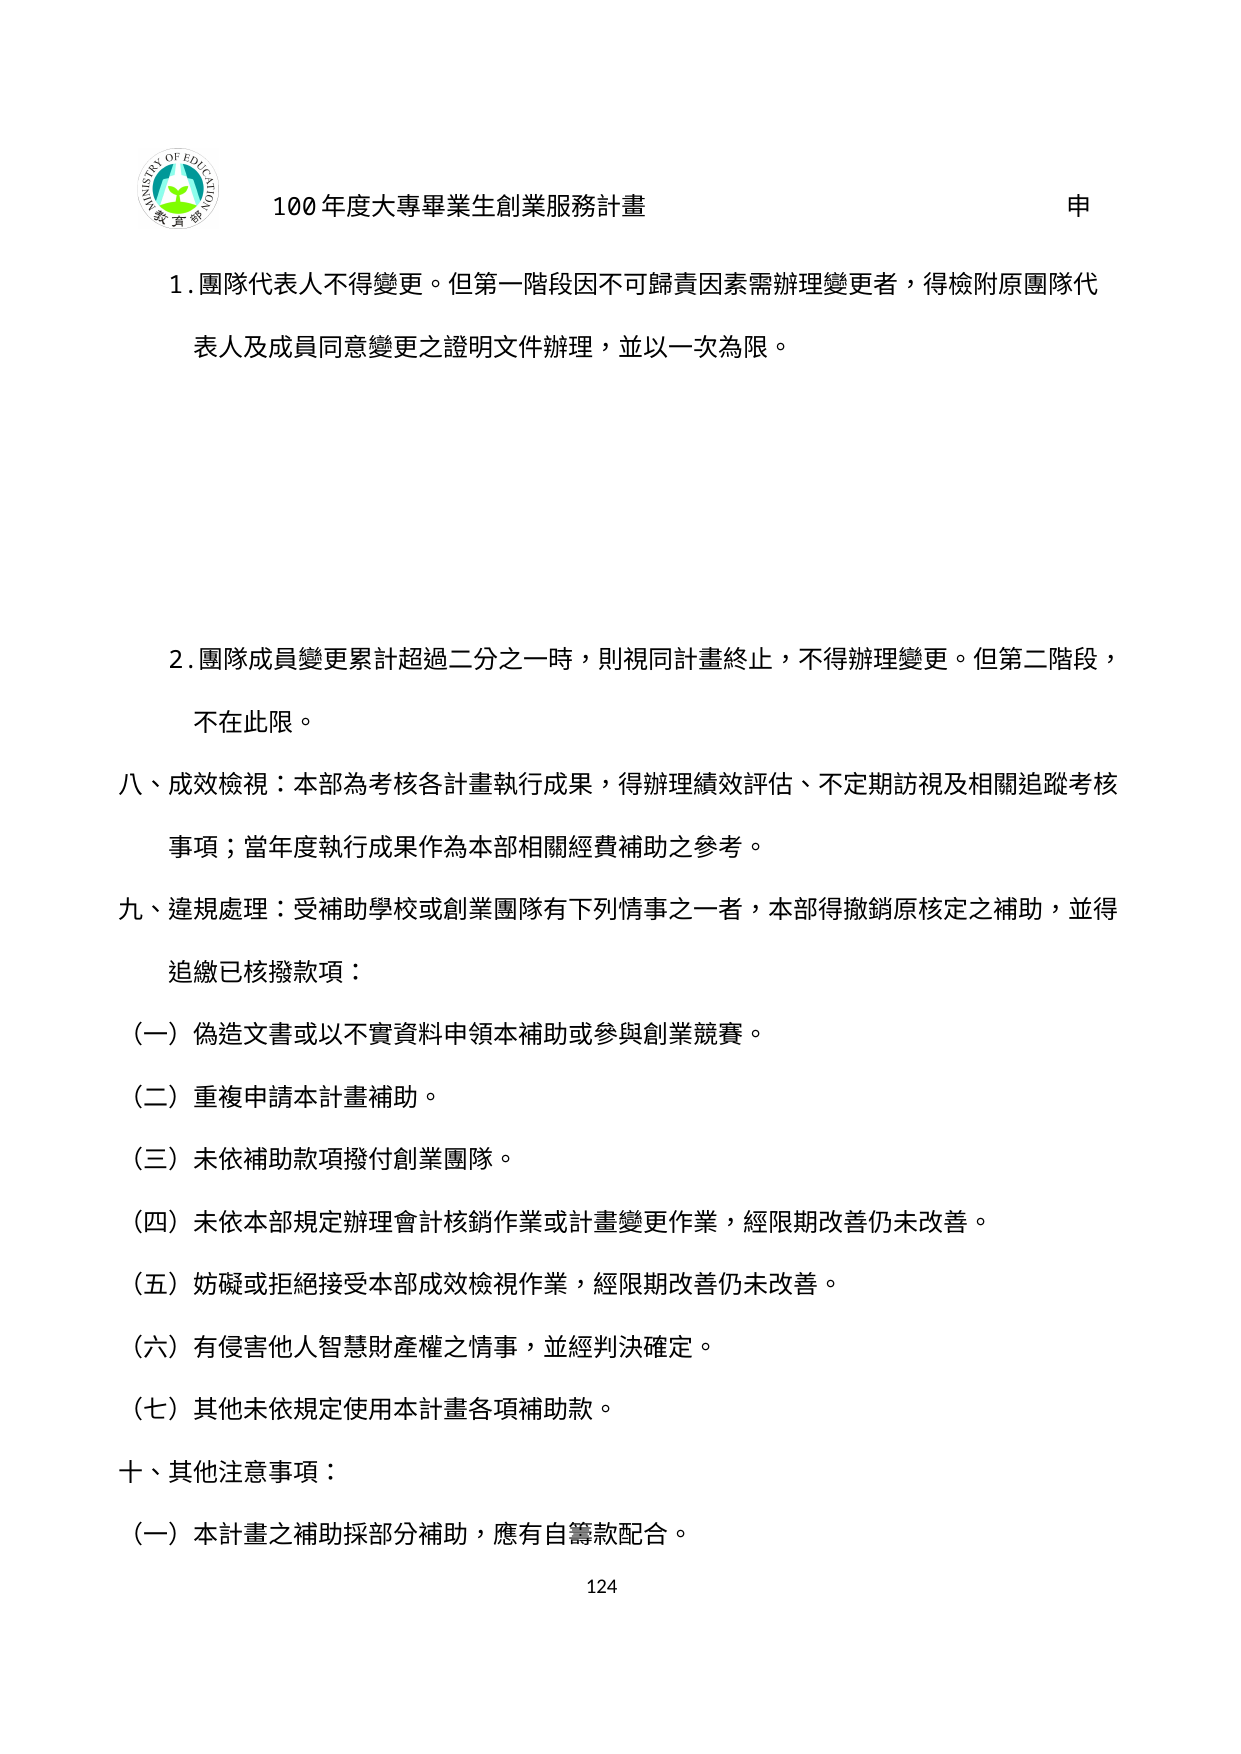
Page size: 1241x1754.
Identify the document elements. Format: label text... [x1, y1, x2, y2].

text （七）其他未依規定使用本計畫各項補助款。 [118, 1366, 1122, 1429]
text 九、違規處理：受補助學校或創業團隊有下列情事之一者，本部得撤銷原核定之補助，並得追繳已核撥款項： [118, 866, 1122, 991]
text 2.團隊成員變更累計超過二分之一時，則視同計畫終止，不得辦理變更。但第二階段，不在此限。 [168, 616, 1122, 741]
text （一）本計畫之補助採部分補助，應有自籌款配合。 [118, 1491, 1122, 1554]
text （五）妨礙或拒絕接受本部成效檢視作業，經限期改善仍未改善。 [118, 1241, 1122, 1304]
text （二）重複申請本計畫補助。 [118, 1054, 1122, 1116]
text 1.團隊代表人不得變更。但第一階段因不可歸責因素需辦理變更者，得檢附原團隊代表人及成員同意變更之證明文件辦理，並以一次為限。 [168, 179, 1122, 366]
text （一）偽造文書或以不實資料申領本補助或參與創業競賽。 [118, 991, 1122, 1054]
text 十、其他注意事項： [118, 1429, 1122, 1491]
text （三）未依補助款項撥付創業團隊。 [118, 1116, 1122, 1179]
text 八、成效檢視：本部為考核各計畫執行成果，得辦理績效評估、不定期訪視及相關追蹤考核事項；當年度執行成果作為本部相關經費補助之參考。 [118, 741, 1122, 866]
text （六）有侵害他人智慧財產權之情事，並經判決確定。 [118, 1304, 1122, 1366]
text （四）未依本部規定辦理會計核銷作業或計畫變更作業，經限期改善仍未改善。 [118, 1179, 1122, 1241]
